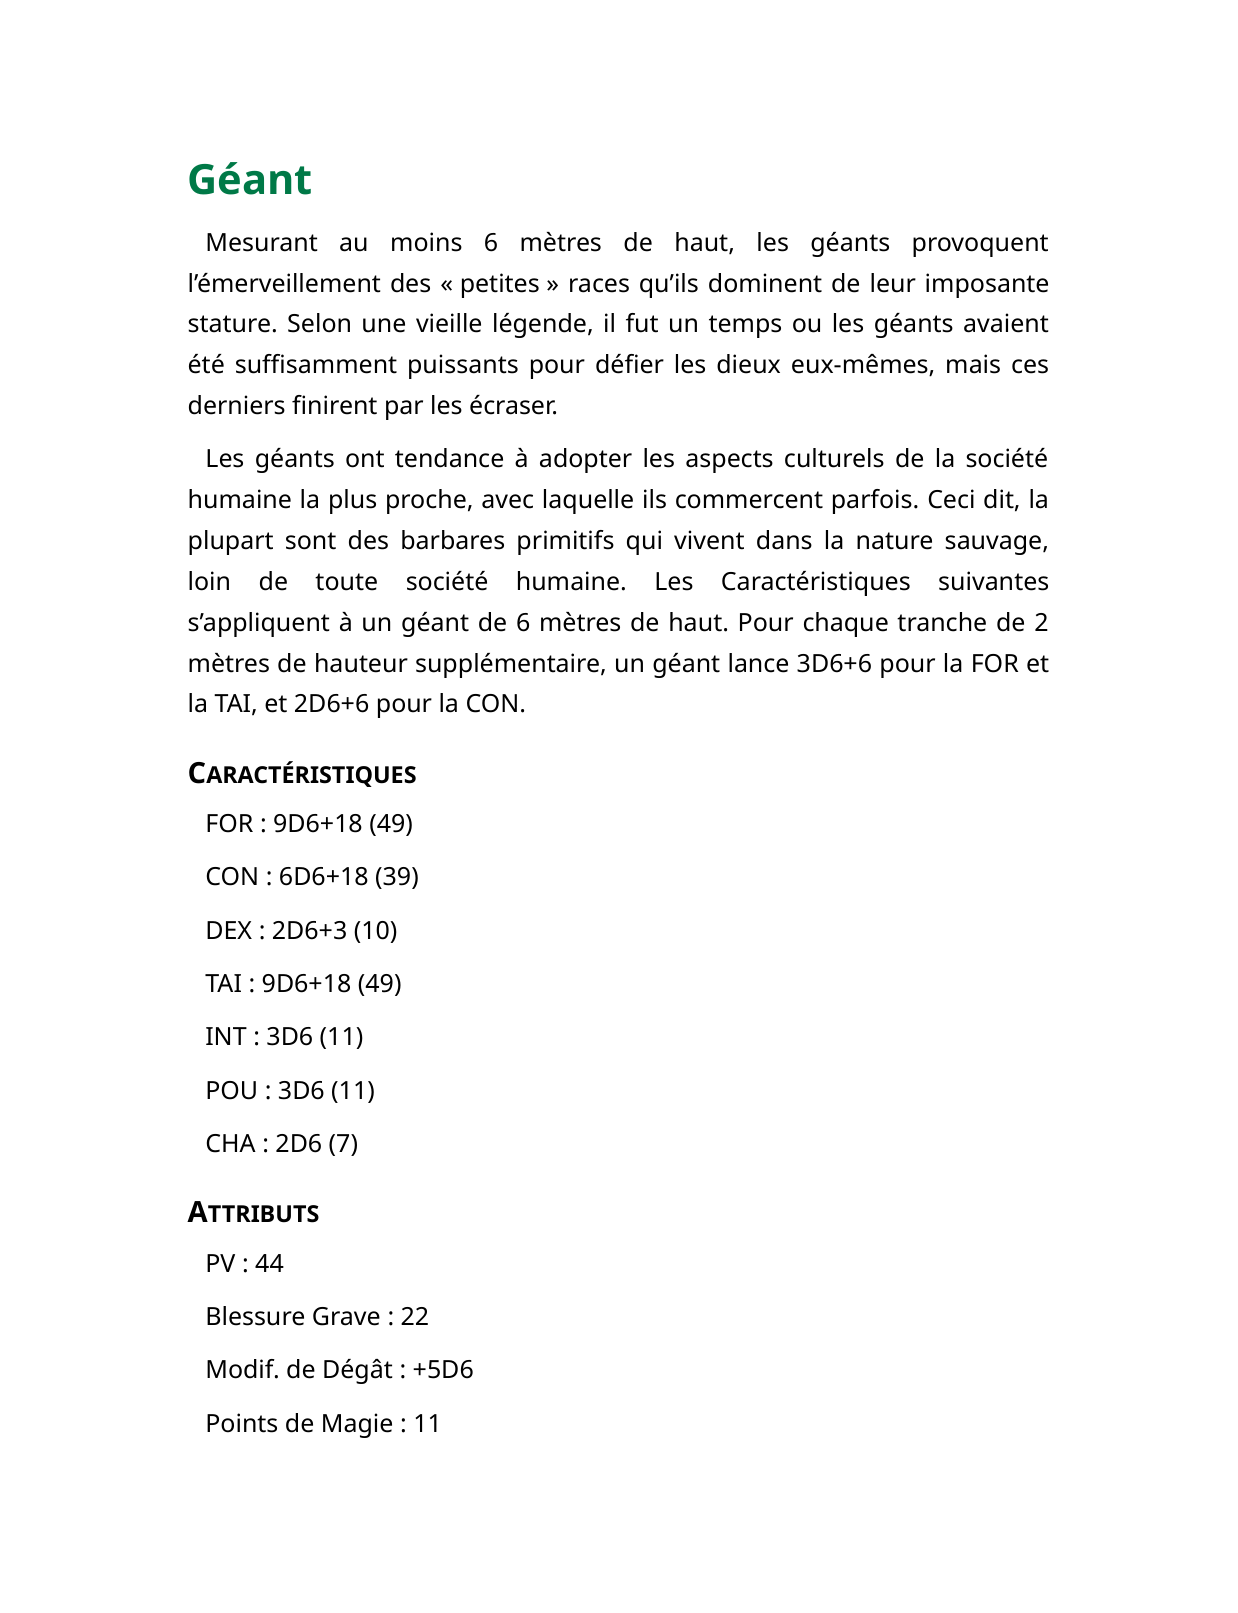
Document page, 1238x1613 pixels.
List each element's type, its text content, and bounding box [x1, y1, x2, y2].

text CON : 6D6+18 (39) [187, 859, 1050, 893]
text Les géants ont tendance à adopter les aspects culturels de la société humaine la plus proche, avec laquelle ils commercent parfois. Ceci dit, la plupart sont des barbares primitifs qui vivent dans la nature sauvage, loin de toute société humaine. Les Caractéristiques suivantes s’appliquent à un géant de 6 mètres de haut. Pour chaque tranche de 2 mètres de hauteur supplémentaire, un géant lance 3D6+6 pour la FOR et la TAI, et 2D6+6 pour la CON. [187, 441, 1050, 720]
text DEX : 2D6+3 (10) [187, 912, 1050, 946]
text Modif. de Dégât : +5D6 [187, 1352, 1050, 1386]
text Mesurant au moins 6 mètres de haut, les géants provoquent l’émerveillement des « petites » races qu’ils dominent de leur imposante stature. Selon une vieille légende, il fut un temps ou les géants avaient été suffisamment puissants pour défier les dieux eux-mêmes, mais ces derniers finirent par les écraser. [187, 224, 1050, 422]
text Blessure Grave : 22 [187, 1299, 1050, 1333]
text POU : 3D6 (11) [187, 1072, 1050, 1106]
text Caractéristiques [187, 752, 1050, 792]
text TAI : 9D6+18 (49) [187, 966, 1050, 1000]
text Points de Magie : 11 [187, 1405, 1050, 1439]
text Géant [187, 150, 1050, 207]
text Attributs [187, 1192, 1050, 1231]
text PV : 44 [187, 1245, 1050, 1279]
text CHA : 2D6 (7) [187, 1126, 1050, 1160]
text FOR : 9D6+18 (49) [187, 806, 1050, 840]
text INT : 3D6 (11) [187, 1019, 1050, 1053]
